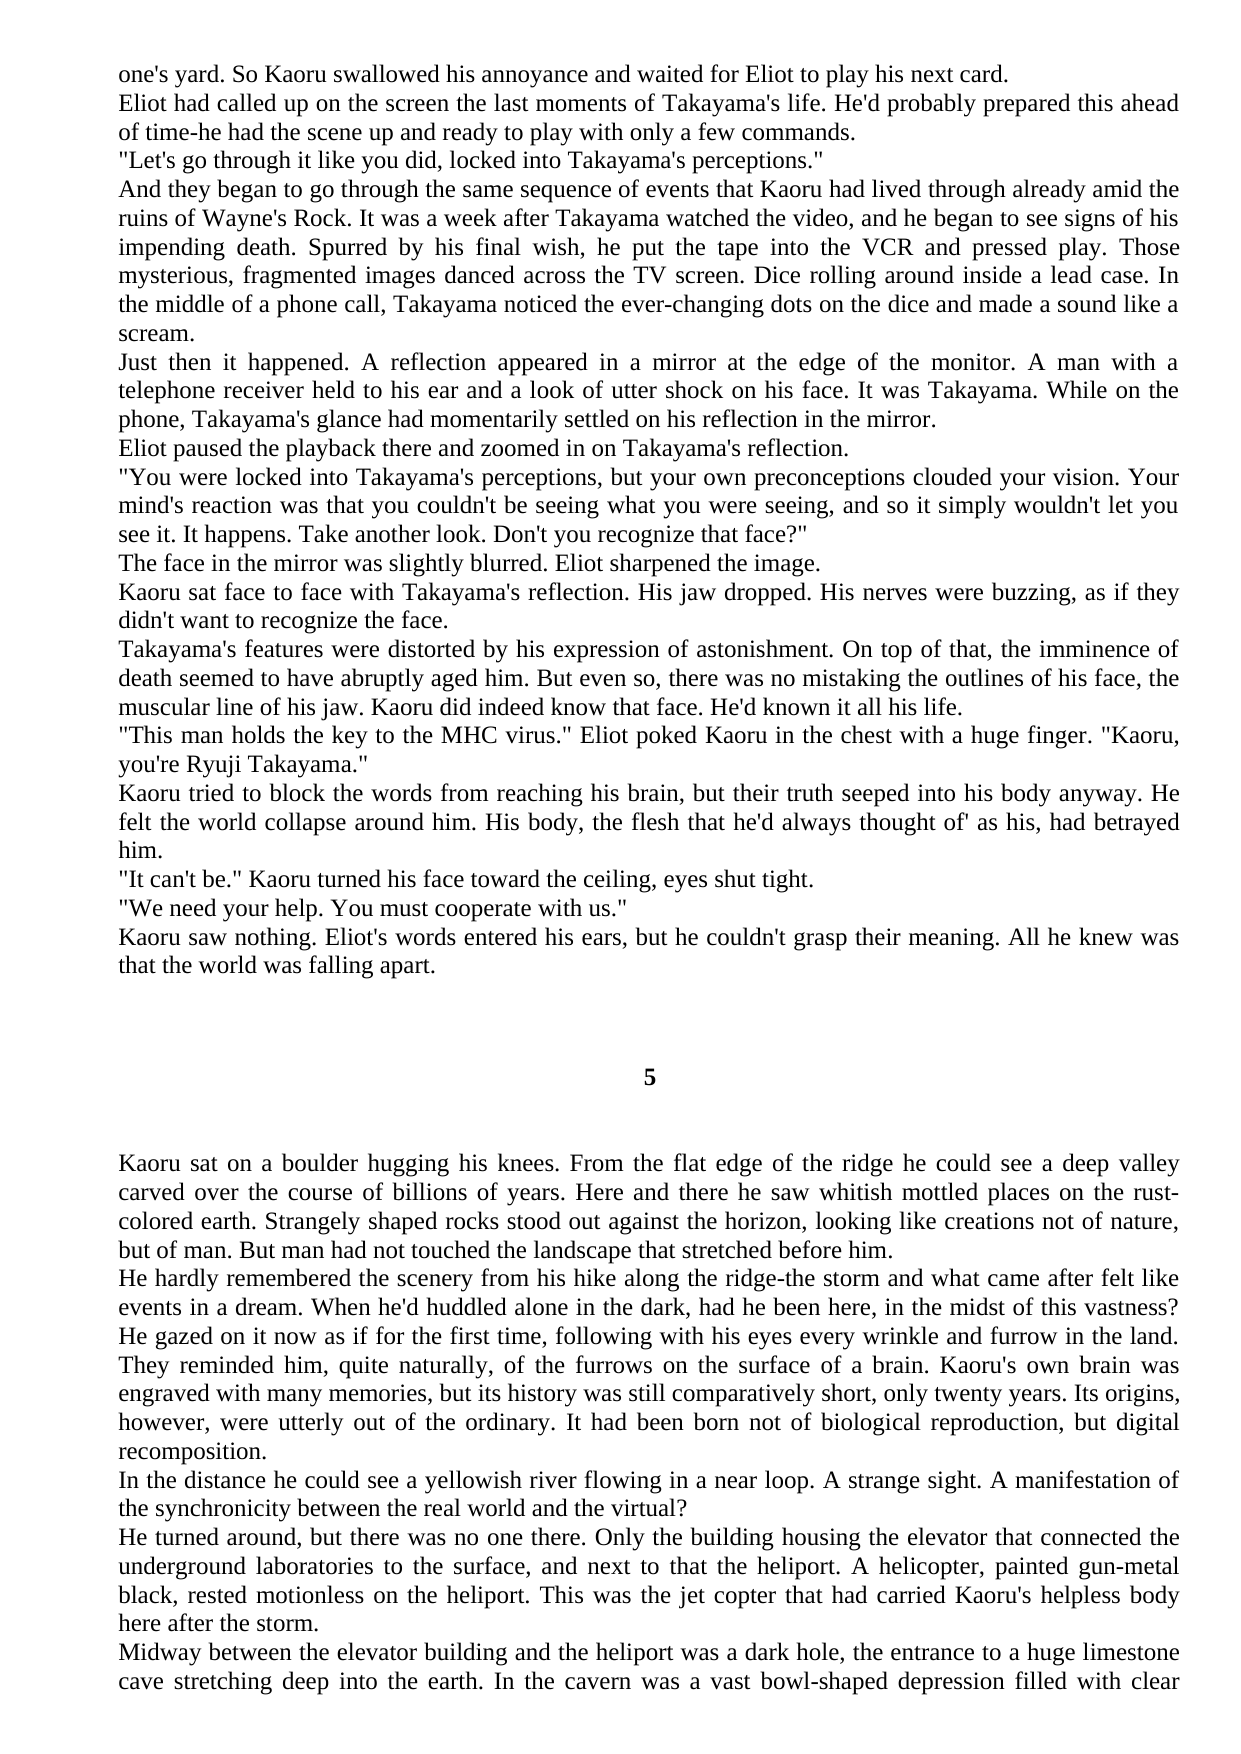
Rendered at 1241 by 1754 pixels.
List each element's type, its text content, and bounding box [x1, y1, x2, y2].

text Kaoru saw nothing. Eliot's words entered his ears, but he couldn't grasp their meaning. All he knew was that the world was falling apart. [118, 922, 1181, 979]
text Eliot had called up on the screen the last moments of Takayama's life. He'd probably prepared this ahead of time-he had the scene up and ready to play with only a few commands. [118, 88, 1181, 145]
text Takayama's features were distorted by his expression of astonishment. On top of that, the imminence of death seemed to have abruptly aged him. But even so, there was no mistaking the outlines of his face, the muscular line of his jaw. Kaoru did indeed know that face. He'd known it all his life. [118, 634, 1181, 720]
text "This man holds the key to the MHC virus." Eliot poked Kaoru in the chest with a huge finger. "Kaoru, you're Ryuji Takayama." [118, 720, 1181, 778]
text "It can't be." Kaoru turned his face toward the ceiling, eyes shut tight. [118, 864, 1181, 893]
text He turned around, but there was no one there. Only the building housing the elevator that connected the underground laboratories to the surface, and next to that the heliport. A helicopter, painted gun-metal black, rested motionless on the heliport. This was the jet copter that had carried Kaoru's helpless body here after the storm. [118, 1522, 1181, 1637]
subtitle 5 [118, 1062, 1181, 1090]
text In the distance he could see a yellowish river flowing in a near loop. A strange sight. A manifestation of the synchronicity between the real world and the virtual? [118, 1465, 1181, 1522]
text The face in the mirror was slightly blurred. Eliot sharpened the image. [118, 548, 1181, 577]
text "Let's go through it like you did, locked into Takayama's perceptions." [118, 145, 1181, 174]
text Just then it happened. A reflection appeared in a mirror at the edge of the monitor. A man with a telephone receiver held to his ear and a look of utter shock on his face. It was Takayama. While on the phone, Takayama's glance had momentarily settled on his reflection in the mirror. [118, 347, 1181, 433]
text Kaoru sat face to face with Takayama's reflection. His jaw dropped. His nerves were buzzing, as if they didn't want to recognize the face. [118, 577, 1181, 634]
text He hardly remembered the scenery from his hike along the ridge-the storm and what came after felt like events in a dream. When he'd huddled alone in the dark, had he been here, in the midst of this vastness? He gazed on it now as if for the first time, following with his eyes every wrinkle and furrow in the land. They reminded him, quite naturally, of the furrows on the surface of a brain. Kaoru's own brain was engraved with many memories, but its history was still comparatively short, only twenty years. Its origins, however, were utterly out of the ordinary. It had been born not of biological reproduction, but digital recomposition. [118, 1263, 1181, 1465]
text "You were locked into Takayama's perceptions, but your own preconceptions clouded your vision. Your mind's reaction was that you couldn't be seeing what you were seeing, and so it simply wouldn't let you see it. It happens. Take another look. Don't you recognize that face?" [118, 462, 1181, 548]
text Kaoru tried to block the words from reaching his brain, but their truth seeped into his body anyway. He felt the world collapse around him. His body, the flesh that he'd always thought of' as his, had betrayed him. [118, 778, 1181, 864]
text Kaoru sat on a boulder hugging his knees. From the flat edge of the ridge he could see a deep valley carved over the course of billions of years. Here and there he saw whitish mottled places on the rust-colored earth. Strangely shaped rocks stood out against the horizon, looking like creations not of nature, but of man. But man had not touched the landscape that stretched before him. [118, 1148, 1181, 1263]
text Eliot paused the playback there and zoomed in on Takayama's reflection. [118, 433, 1181, 462]
text one's yard. So Kaoru swallowed his annoyance and waited for Eliot to play his next card. [118, 59, 1181, 88]
text Midway between the elevator building and the heliport was a dark hole, the entrance to a huge limestone cave stretching deep into the earth. In the cavern was a vast bowl-shaped depression filled with clear [118, 1637, 1181, 1695]
text And they began to go through the same sequence of events that Kaoru had lived through already amid the ruins of Wayne's Rock. It was a week after Takayama watched the video, and he began to see signs of his impending death. Spurred by his final wish, he put the tape into the VCR and pressed play. Those mysterious, fragmented images danced across the TV screen. Dice rolling around inside a lead case. In the middle of a phone call, Takayama noticed the ever-changing dots on the dice and made a sound like a scream. [118, 174, 1181, 347]
text "We need your help. You must cooperate with us." [118, 893, 1181, 922]
